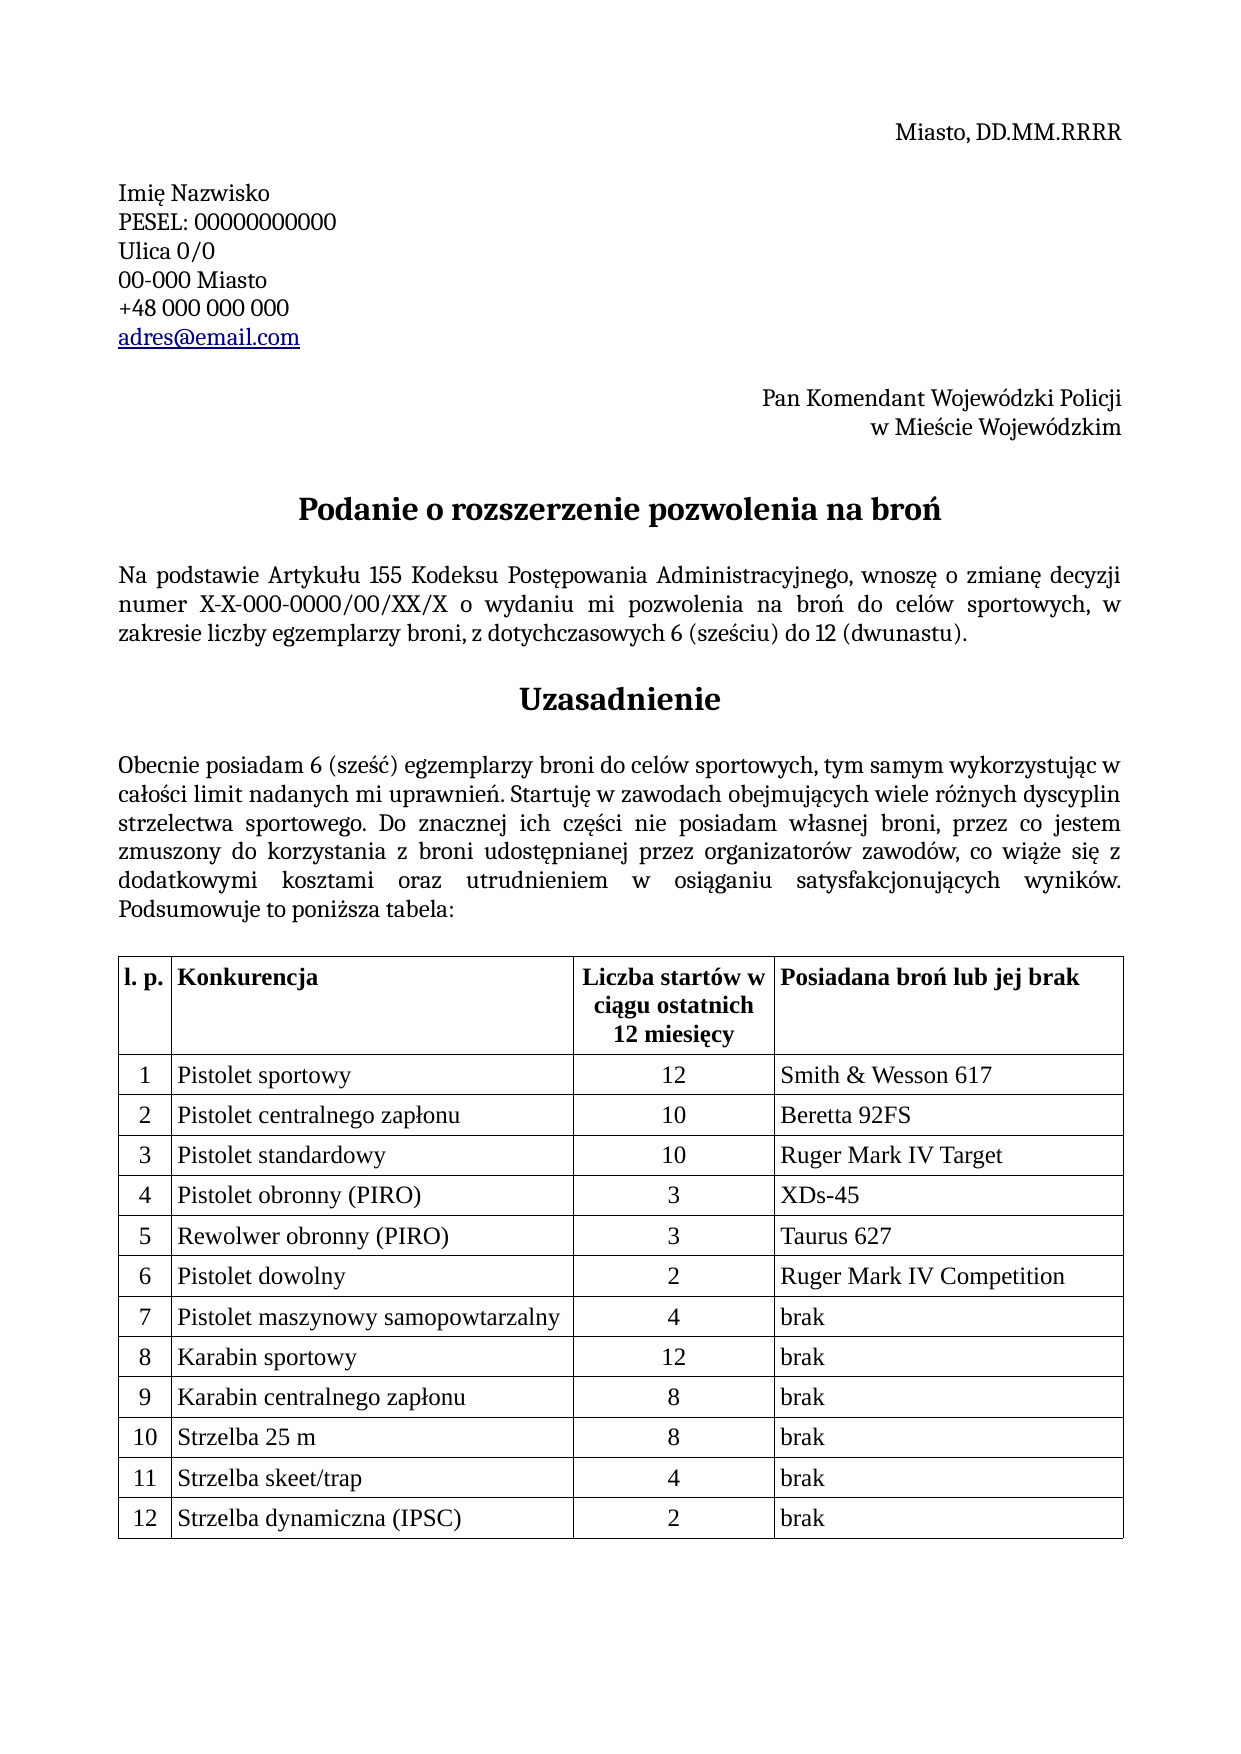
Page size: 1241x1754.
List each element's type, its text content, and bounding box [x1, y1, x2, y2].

table_cell Strzelba 25 m [172, 1418, 573, 1457]
table_cell 12 [119, 1498, 171, 1538]
table_cell Beretta 92FS [775, 1095, 1123, 1134]
table_header Posiadana broń lub jej brak [775, 957, 1123, 1054]
table_cell 3 [574, 1216, 774, 1255]
table_cell 12 [574, 1055, 774, 1094]
table_cell Pistolet sportowy [172, 1055, 573, 1094]
table_header l. p. [119, 957, 171, 1054]
table_cell 2 [119, 1095, 171, 1134]
table_cell 4 [574, 1297, 774, 1336]
table_cell 11 [119, 1458, 171, 1497]
table_cell Pistolet centralnego zapłonu [172, 1095, 573, 1134]
table_cell 4 [574, 1458, 774, 1497]
table_cell brak [775, 1458, 1123, 1497]
text Imię Nazwisko PESEL: 00000000000 Ulica 0/0 00-000 Miasto +48 000 000 000 adres@email.com [118, 179, 1122, 352]
table_cell 4 [119, 1176, 171, 1215]
table_cell 10 [574, 1136, 774, 1175]
table_cell 8 [574, 1418, 774, 1457]
table_cell Pistolet standardowy [172, 1136, 573, 1175]
table_cell 2 [574, 1256, 774, 1296]
table_cell 8 [574, 1377, 774, 1417]
text Uzasadnienie [118, 680, 1122, 718]
text Pan Komendant Wojewódzki Policji w Mieście Wojewódzkim [118, 384, 1122, 442]
text Na podstawie Artykułu 155 Kodeksu Postępowania Administracyjnego, wnoszę o zmianę decyzji numer X-X-000-0000/00/XX/X o wydaniu mi pozwolenia na broń do celów sportowych, w zakresie liczby egzemplarzy broni, z dotychczasowych 6 (sześciu) do 12 (dwunastu). [118, 561, 1122, 648]
table_cell brak [775, 1498, 1123, 1538]
table_cell Taurus 627 [775, 1216, 1123, 1255]
table_cell Karabin sportowy [172, 1337, 573, 1376]
table_cell brak [775, 1377, 1123, 1417]
table_cell Smith & Wesson 617 [775, 1055, 1123, 1094]
table_cell Ruger Mark IV Competition [775, 1256, 1123, 1296]
table_cell Strzelba dynamiczna (IPSC) [172, 1498, 573, 1538]
table_cell Ruger Mark IV Target [775, 1136, 1123, 1175]
text Miasto, DD.MM.RRRR [118, 118, 1122, 147]
table_cell 10 [119, 1418, 171, 1457]
table_header Konkurencja [172, 957, 573, 1054]
table_cell 9 [119, 1377, 171, 1417]
table_cell brak [775, 1337, 1123, 1376]
table_cell 5 [119, 1216, 171, 1255]
table_cell XDs-45 [775, 1176, 1123, 1215]
table_cell 7 [119, 1297, 171, 1336]
table_cell 10 [574, 1095, 774, 1134]
table_cell 6 [119, 1256, 171, 1296]
table_cell Strzelba skeet/trap [172, 1458, 573, 1497]
table_cell 8 [119, 1337, 171, 1376]
table_cell 1 [119, 1055, 171, 1094]
table_cell 12 [574, 1337, 774, 1376]
table_cell 3 [119, 1136, 171, 1175]
table_header Liczba startów w ciągu ostatnich 12 miesięcy [574, 957, 774, 1054]
table_cell 3 [574, 1176, 774, 1215]
text Podanie o rozszerzenie pozwolenia na broń [118, 491, 1122, 529]
table_cell Pistolet maszynowy samopowtarzalny [172, 1297, 573, 1336]
table_cell 2 [574, 1498, 774, 1538]
text Obecnie posiadam 6 (sześć) egzemplarzy broni do celów sportowych, tym samym wykorzystując w całości limit nadanych mi uprawnień. Startuję w zawodach obejmujących wiele różnych dyscyplin strzelectwa sportowego. Do znacznej ich części nie posiadam własnej broni, przez co jestem zmuszony do korzystania z broni udostępnianej przez organizatorów zawodów, co wiąże się z dodatkowymi kosztami oraz utrudnieniem w osiąganiu satysfakcjonujących wyników. Podsumowuje to poniższa tabela: [118, 751, 1122, 923]
table_cell brak [775, 1418, 1123, 1457]
table_cell Pistolet dowolny [172, 1256, 573, 1296]
table_cell brak [775, 1297, 1123, 1336]
table_cell Karabin centralnego zapłonu [172, 1377, 573, 1417]
table_cell Rewolwer obronny (PIRO) [172, 1216, 573, 1255]
table_cell Pistolet obronny (PIRO) [172, 1176, 573, 1215]
